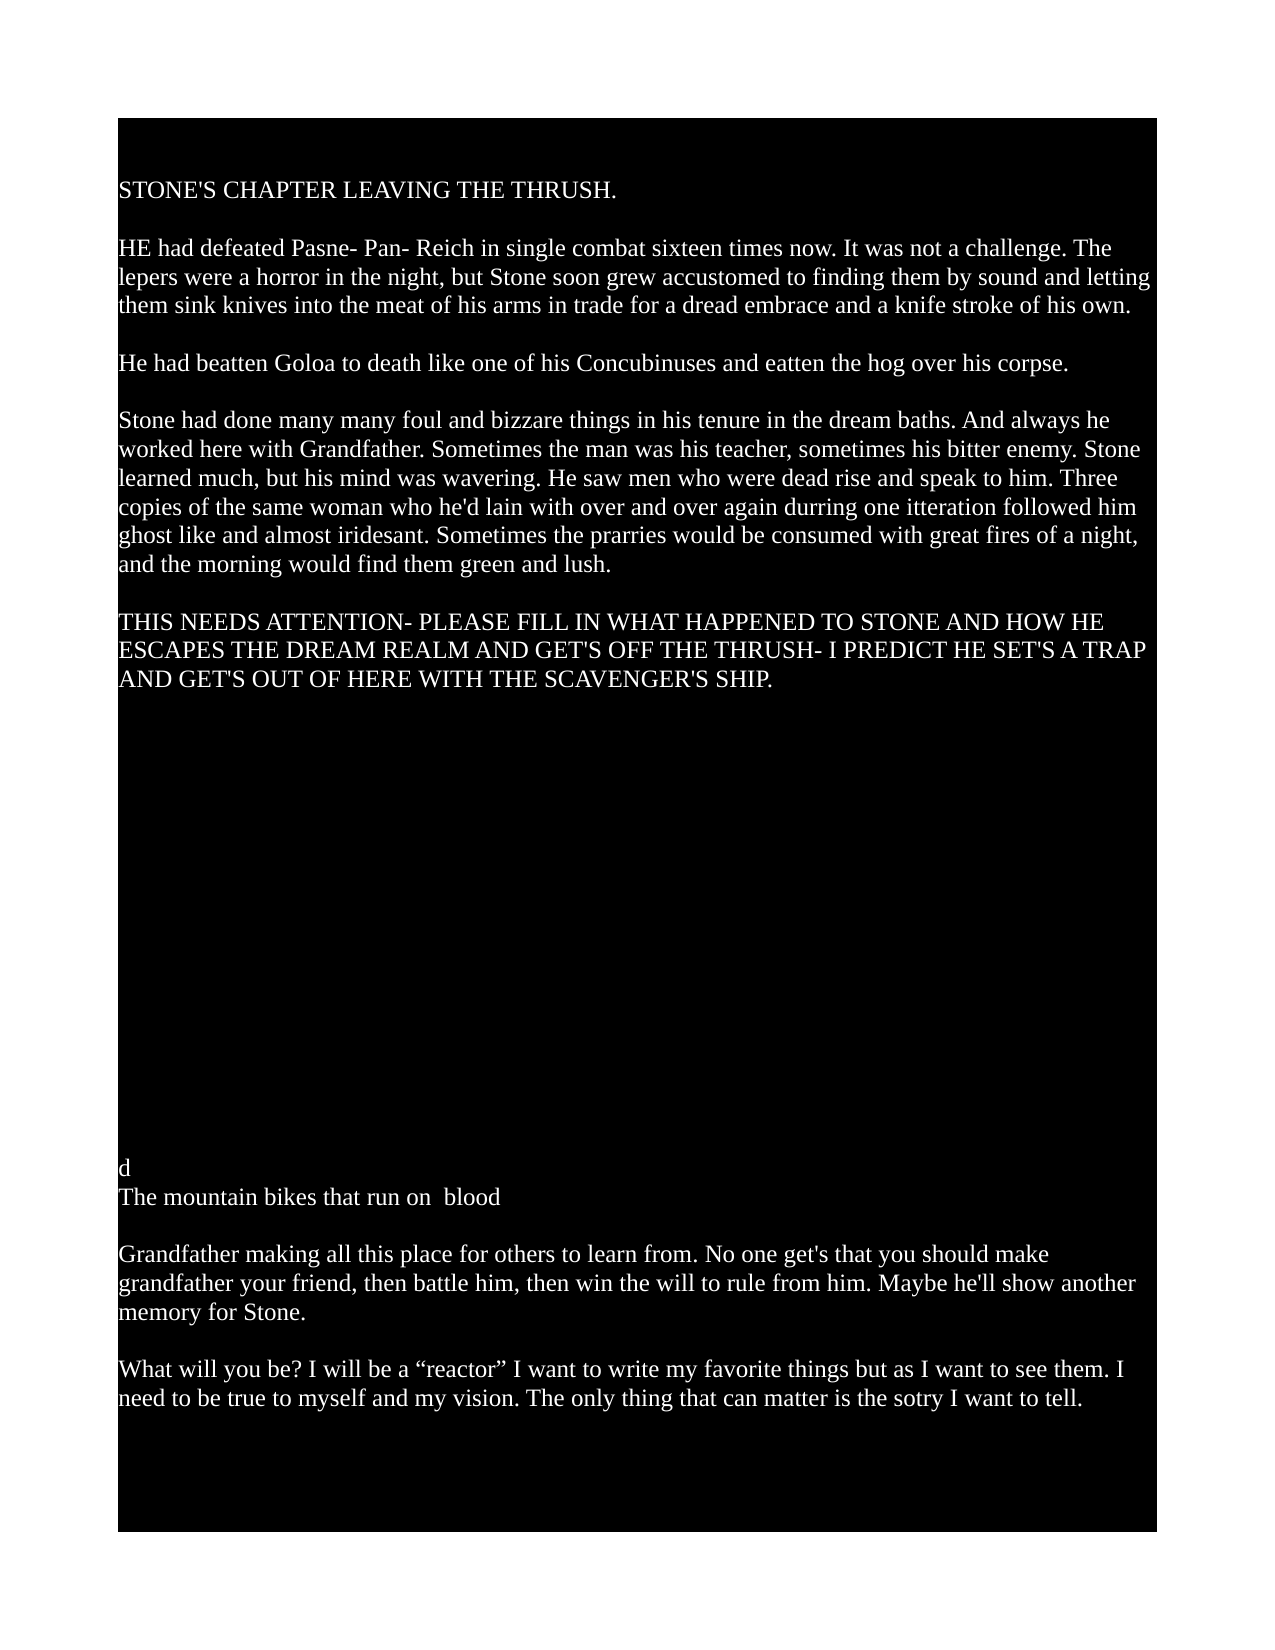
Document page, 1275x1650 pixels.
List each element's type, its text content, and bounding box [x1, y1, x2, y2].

text STONE'S CHAPTER LEAVING THE THRUSH. [118, 176, 1157, 204]
text d [118, 1153, 1157, 1182]
text Stone had done many many foul and bizzare things in his tenure in the dream baths. And always he worked here with Grandfather. Sometimes the man was his teacher, sometimes his bitter enemy. Stone learned much, but his mind was wavering. He saw men who were dead rise and speak to him. Three copies of the same woman who he'd lain with over and over again durring one itteration followed him ghost like and almost iridesant. Sometimes the prarries would be consumed with great fires of a night, and the morning would find them green and lush. THIS NEEDS ATTENTION- PLEASE FILL IN WHAT HAPPENED TO STONE AND HOW HE ESCAPES THE DREAM REALM AND GET'S OFF THE THRUSH- I PREDICT HE SET'S A TRAP AND GET'S OUT OF HERE WITH THE SCAVENGER'S SHIP. [118, 377, 1157, 751]
text HE had defeated Pasne- Pan- Reich in single combat sixteen times now. It was not a challenge. The lepers were a horror in the night, but Stone soon grew accustomed to finding them by sound and letting them sink knives into the meat of his arms in trade for a dread embrace and a knife stroke of his own. He had beatten Goloa to death like one of his Concubinuses and eatten the hog over his corpse. [118, 233, 1157, 377]
text The mountain bikes that run on blood Grandfather making all this place for others to learn from. No one get's that you should make grandfather your friend, then battle him, then win the will to rule from him. Maybe he'll show another memory for Stone. What will you be? I will be a “reactor” I want to write my favorite things but as I want to see them. I need to be true to myself and my vision. The only thing that can matter is the sotry I want to tell. [118, 1182, 1157, 1412]
